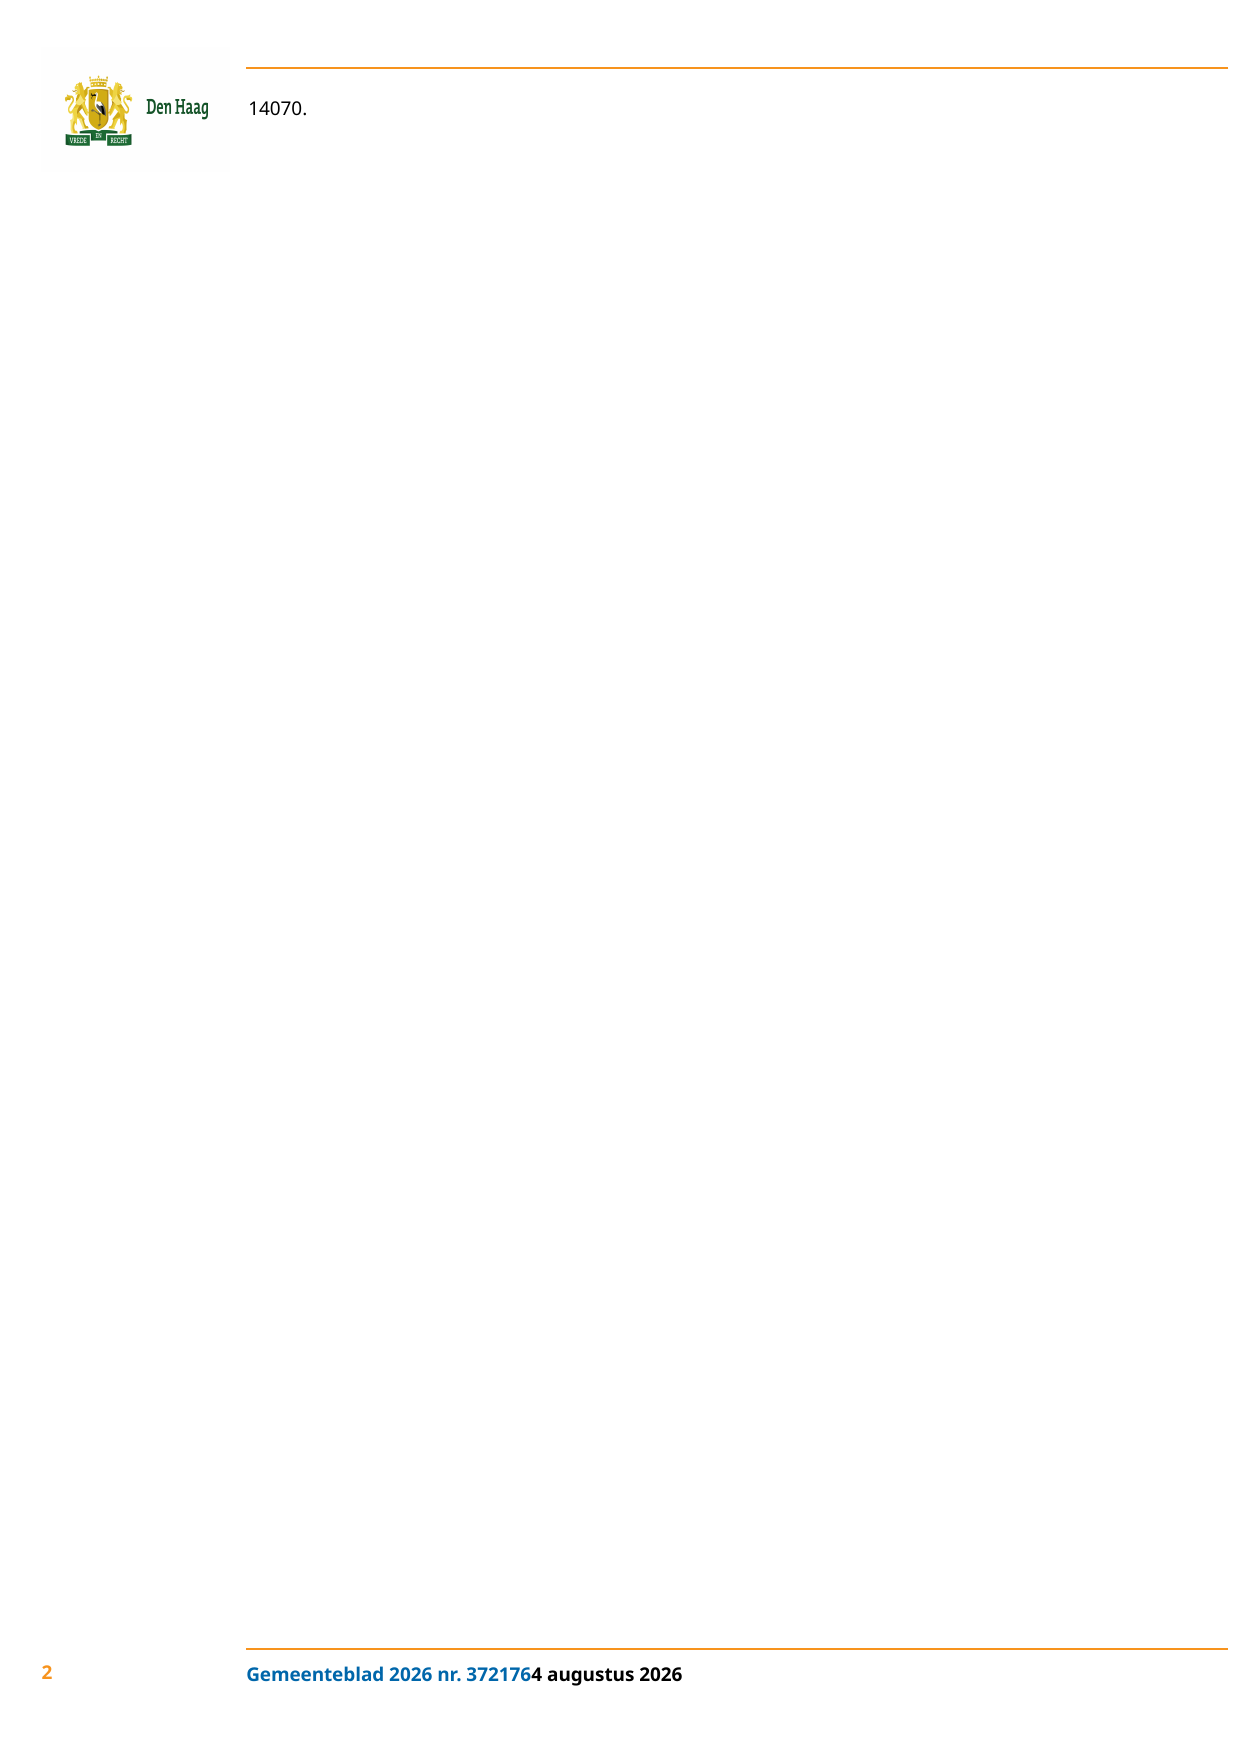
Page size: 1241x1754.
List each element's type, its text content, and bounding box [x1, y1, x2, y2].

picture [41, 47, 231, 172]
text 14070. [248, 95, 1152, 121]
